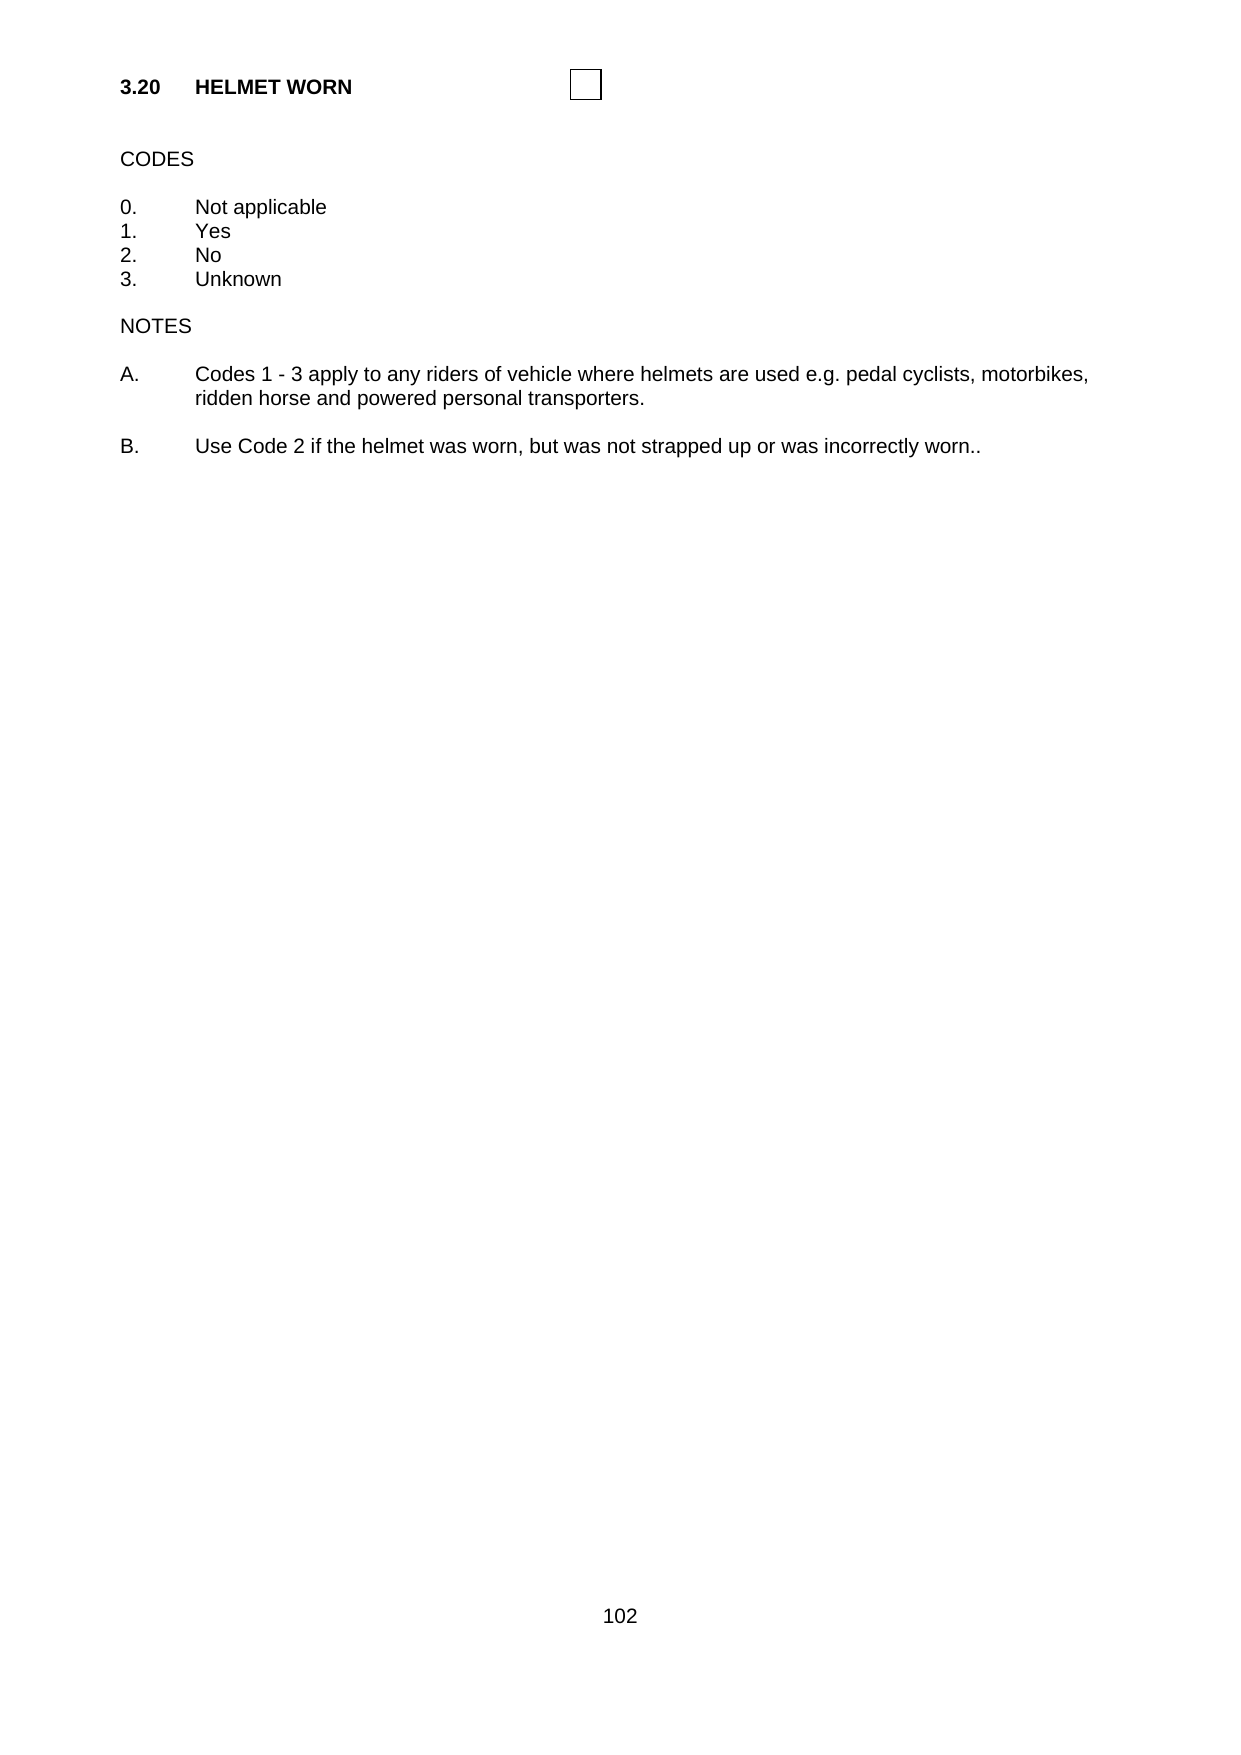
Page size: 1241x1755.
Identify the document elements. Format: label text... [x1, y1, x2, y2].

text B. Use Code 2 if the helmet was worn, but was not strapped up or was incorrectly worn.. [120, 434, 1120, 458]
text 0. Not applicable [120, 194, 1120, 218]
text 1. Yes [120, 218, 1120, 242]
text A. Codes 1 - 3 apply to any riders of vehicle where helmets are used e.g. pedal cyclists, motorbikes, ridden horse and powered personal transporters. [120, 362, 1120, 410]
text CODES [120, 147, 1120, 171]
text NOTES [120, 314, 1120, 338]
text [571, 75, 600, 99]
text 3.20 HELMET WORN [120, 75, 570, 99]
text 2. No [120, 242, 1120, 266]
text 3. Unknown [120, 266, 1120, 290]
text [602, 75, 1120, 99]
